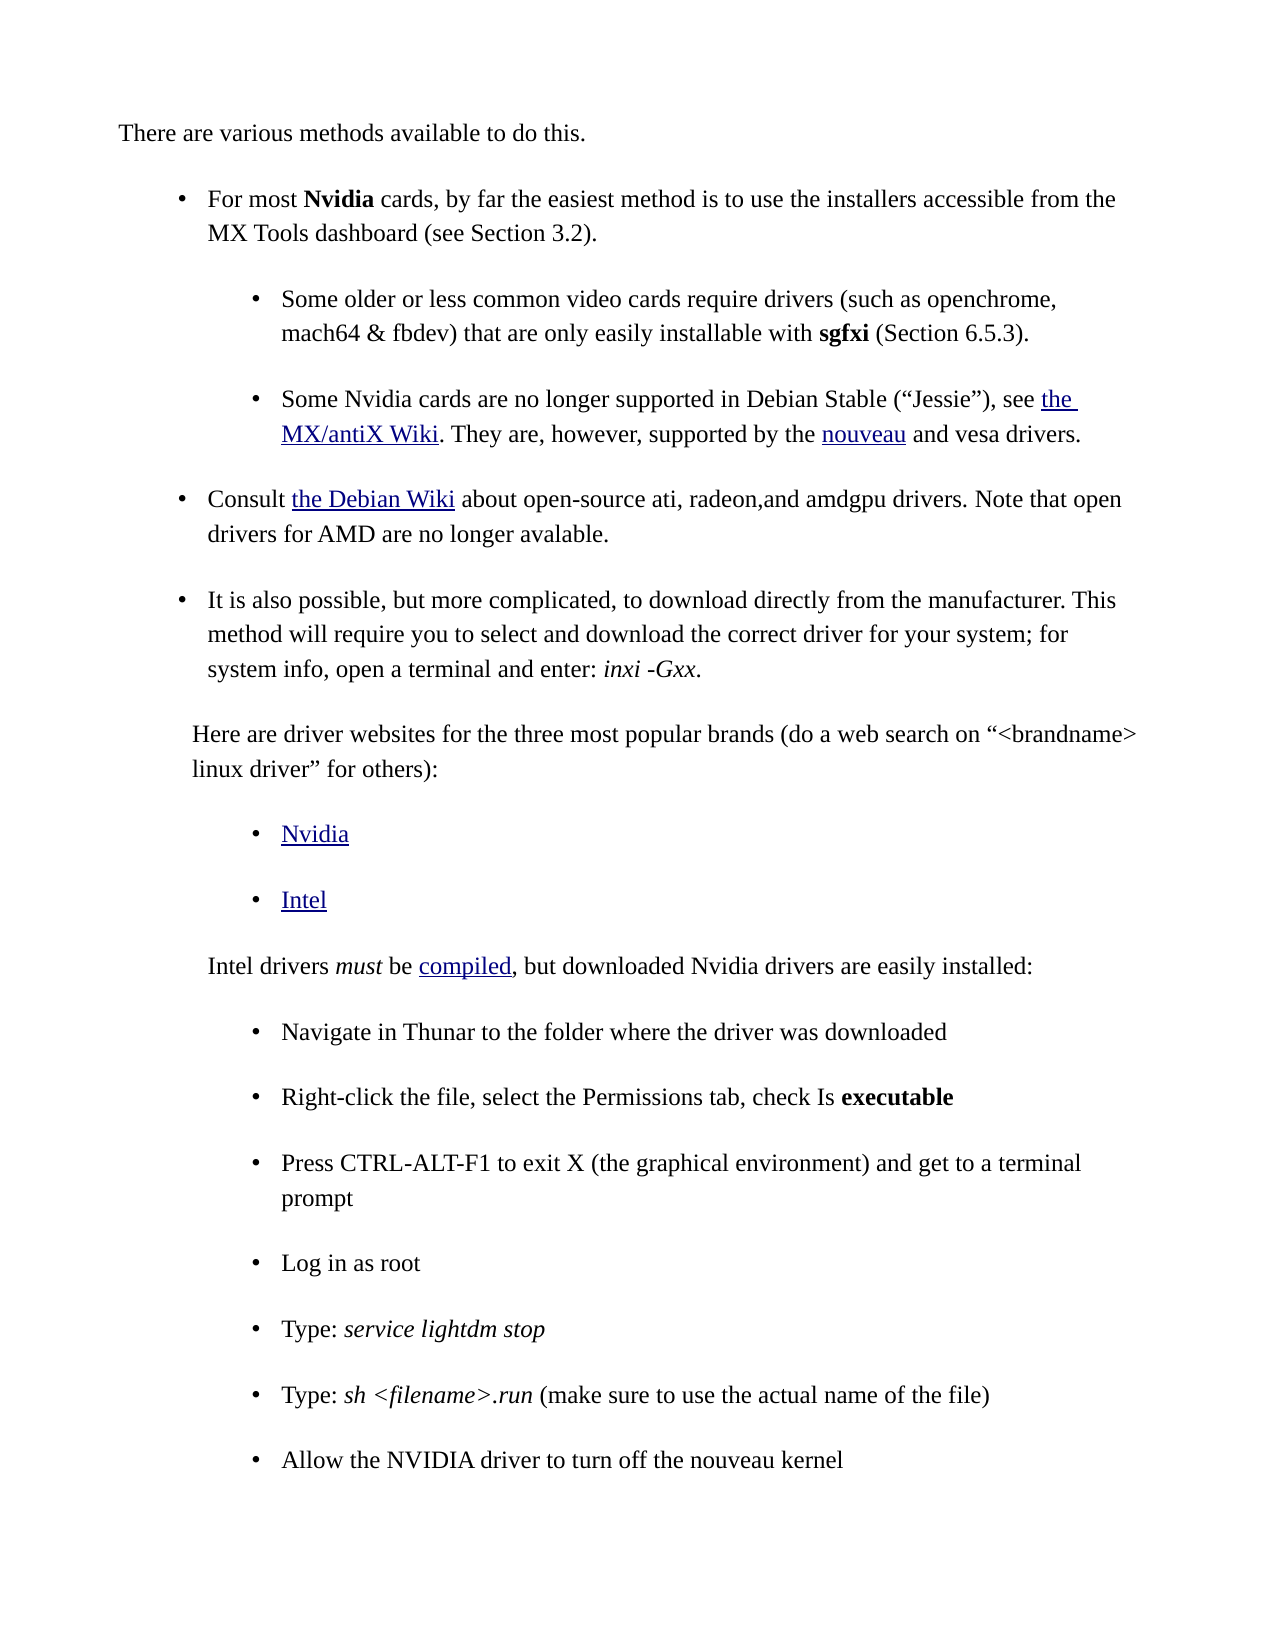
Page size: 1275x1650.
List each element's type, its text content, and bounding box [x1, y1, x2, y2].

list Here are driver websites for the three most popular brands (do a web search on “<brandname> linux driver” for others): [162, 719, 1157, 783]
list Navigate in Thunar to the folder where the driver was downloaded [252, 1017, 1141, 1046]
list Consult the Debian Wiki about open-source ati, radeon,and amdgpu drivers. Note that open drivers for AMD are no longer avalable. [178, 484, 1141, 548]
list Nvidia [252, 819, 1141, 848]
list Some Nvidia cards are no longer supported in Debian Stable (“Jessie”), see the MX/antiX Wiki. They are, however, supported by the nouveau and vesa drivers. [252, 384, 1141, 447]
list For most Nvidia cards, by far the easiest method is to use the installers accessible from the MX Tools dashboard (see Section 3.2). [178, 184, 1141, 247]
list Allow the NVIDIA driver to turn off the nouveau kernel [252, 1446, 1141, 1474]
list Intel drivers must be compiled, but downloaded Nvidia drivers are easily installed: [178, 951, 1141, 980]
list Intel [252, 885, 1141, 914]
list Type: sh <filename>.run (make sure to use the actual name of the file) [252, 1380, 1141, 1409]
text There are various methods available to do this. [118, 118, 1157, 147]
list Right-click the file, select the Permissions tab, check Is executable [252, 1082, 1141, 1111]
list Press CTRL-ALT-F1 to exit X (the graphical environment) and get to a terminal prompt [252, 1148, 1141, 1211]
list Type: service lightdm stop [252, 1314, 1141, 1343]
list Log in as root [252, 1248, 1141, 1277]
list It is also possible, but more complicated, to download directly from the manufacturer. This method will require you to select and download the correct driver for your system; for system info, open a terminal and enter: inxi -Gxx. [178, 585, 1141, 682]
list Some older or less common video cards require drivers (such as openchrome, mach64 & fbdev) that are only easily installable with sgfxi (Section 6.5.3). [252, 284, 1141, 347]
